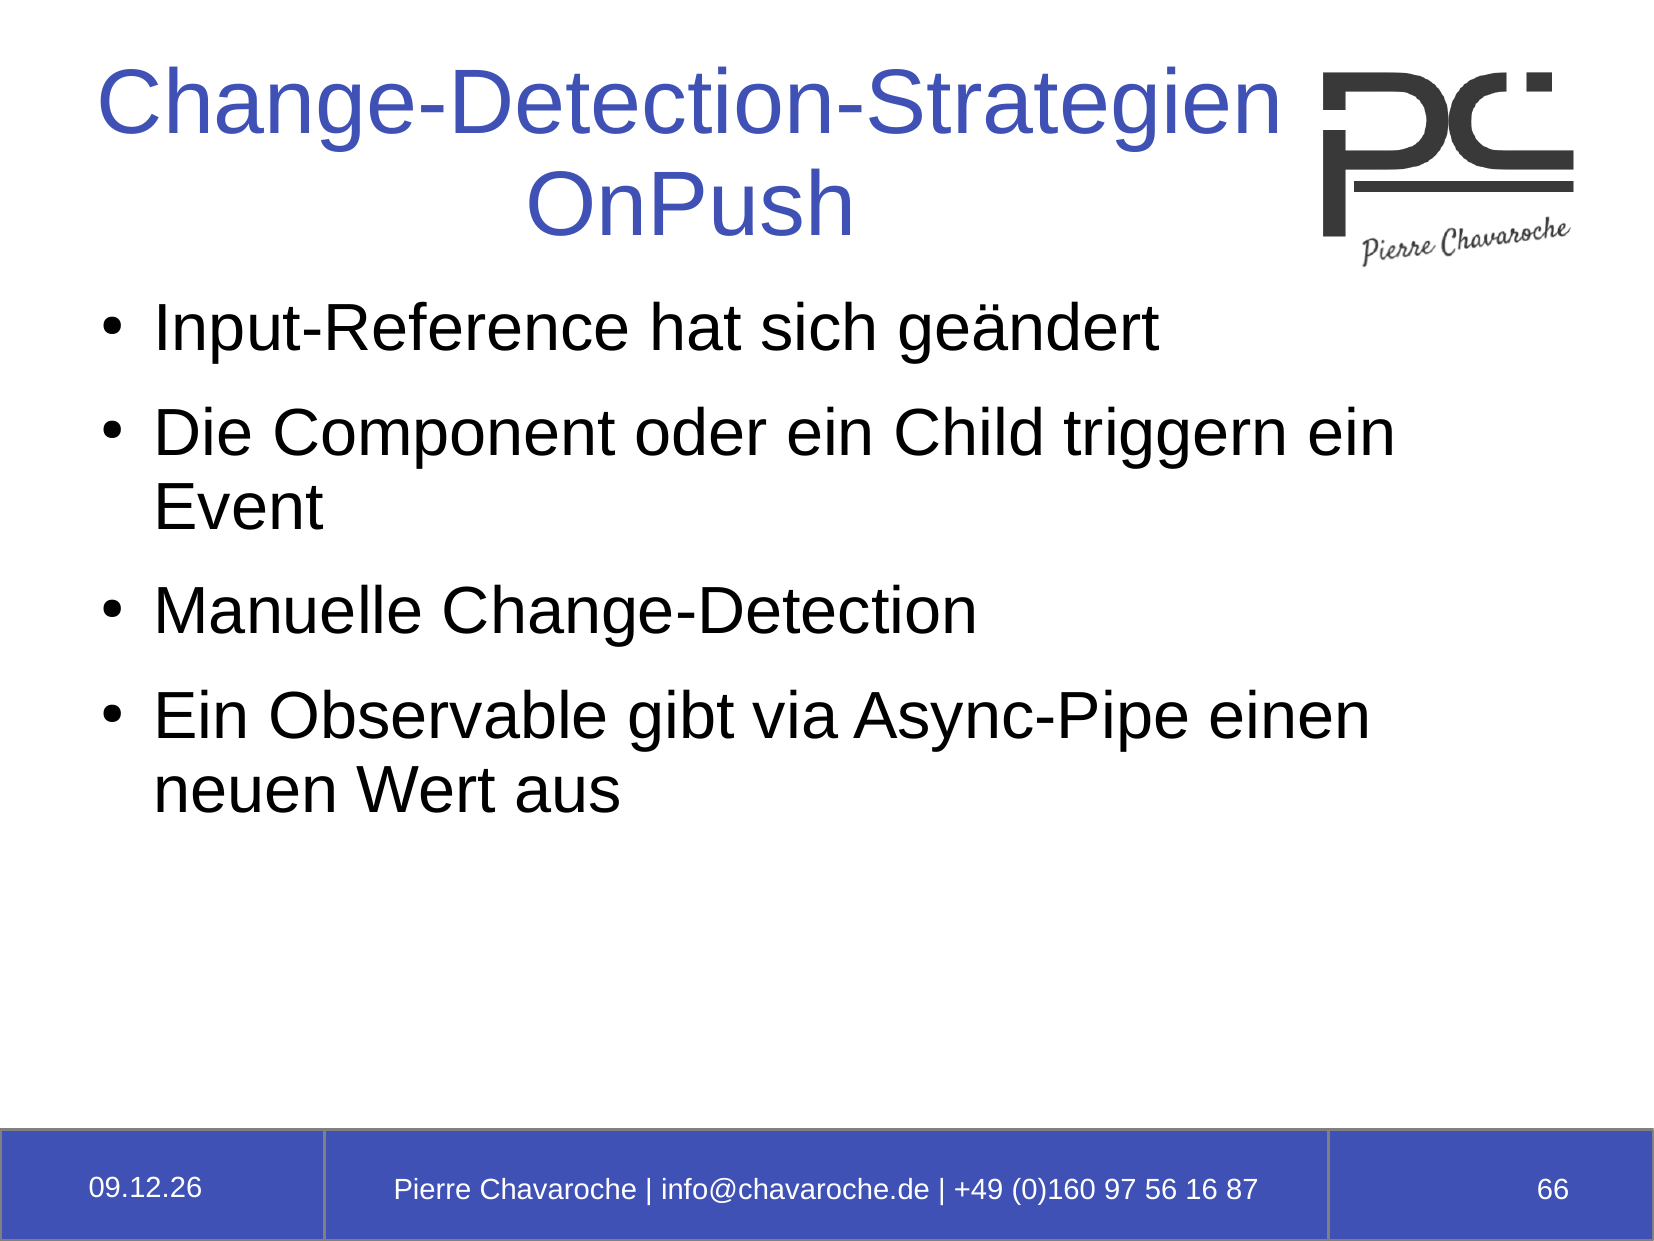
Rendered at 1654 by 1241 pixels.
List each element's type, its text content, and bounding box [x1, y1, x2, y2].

title Change-Detection-Strategien OnPush [82, 49, 1300, 257]
list Input-Reference hat sich geändert Die Component oder ein Child triggern ein Event Manuelle Change-Detection Ein Observable gibt via Async-Pipe einen neuen Wert aus [82, 290, 1571, 1109]
picture [1307, 29, 1589, 311]
